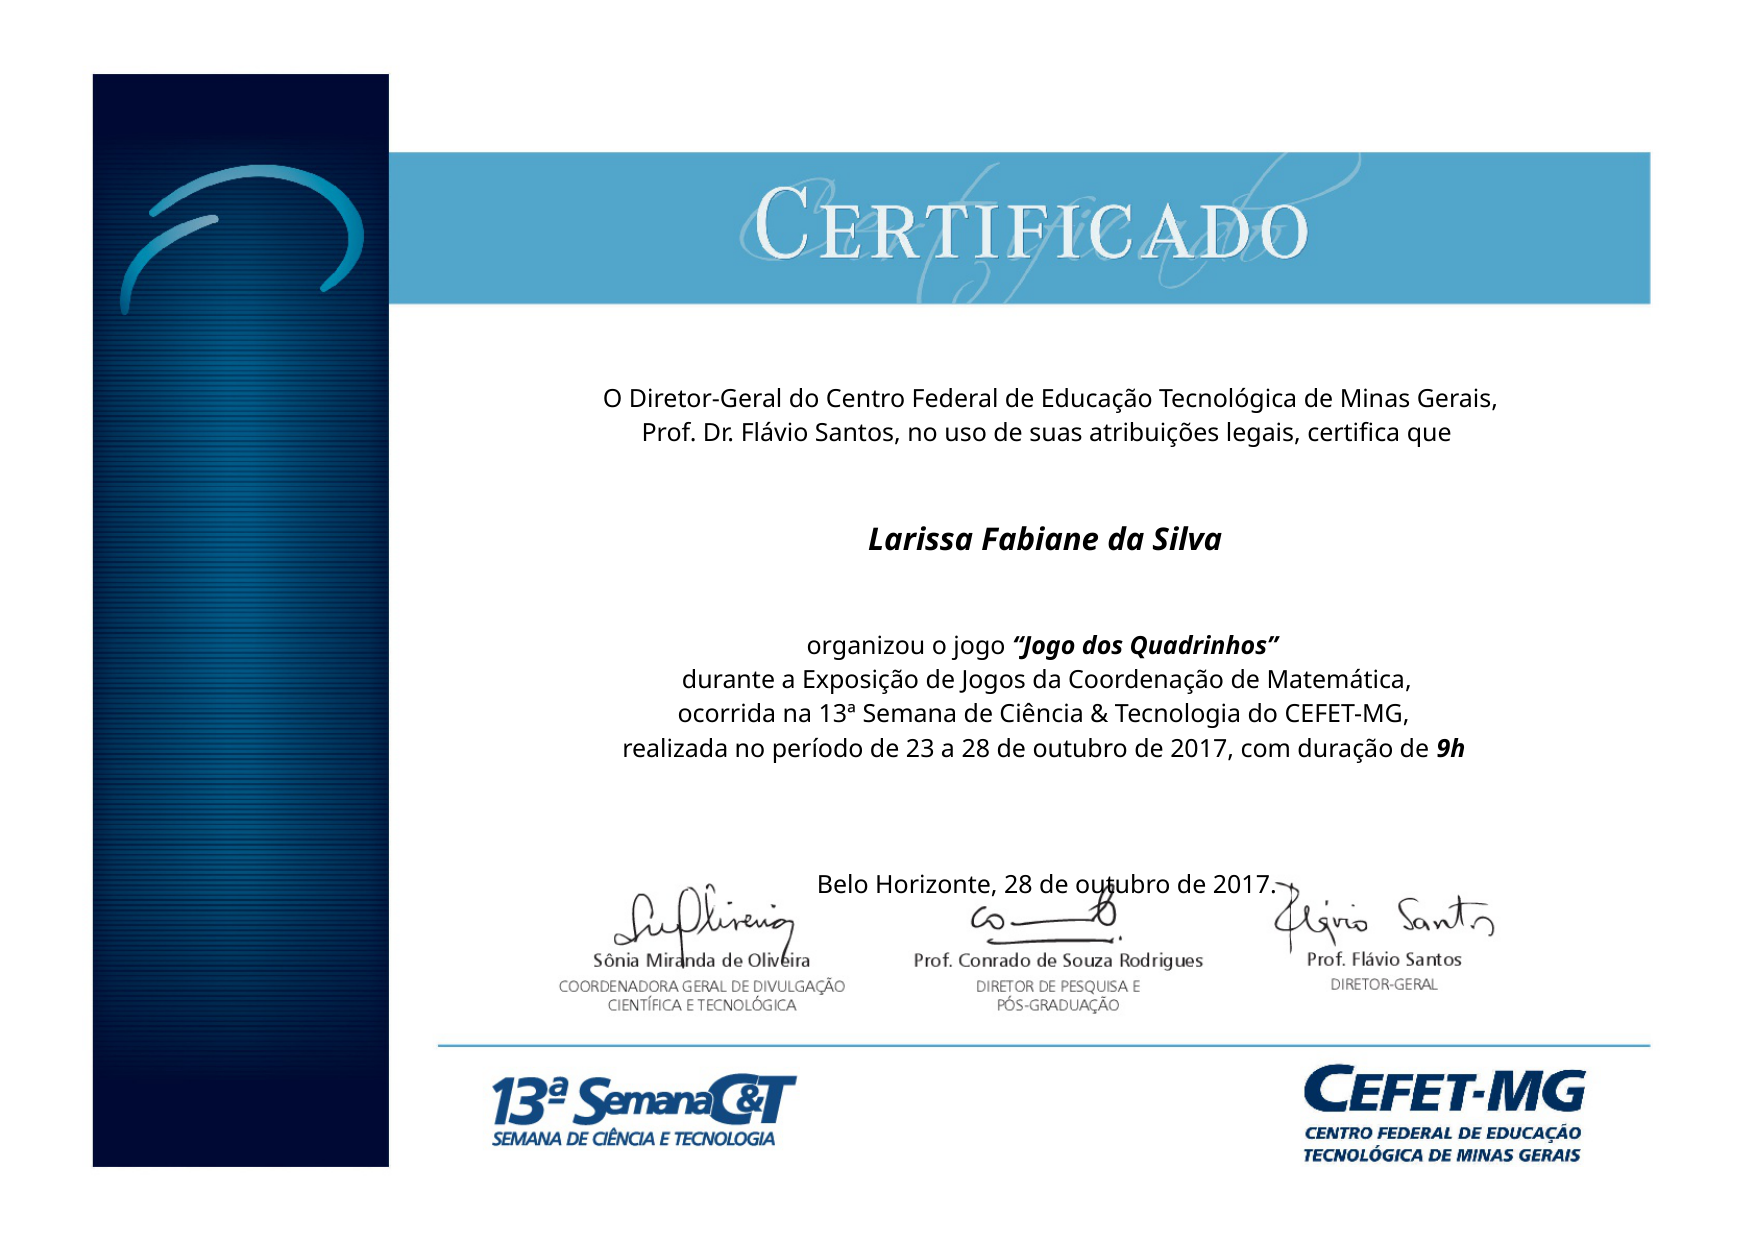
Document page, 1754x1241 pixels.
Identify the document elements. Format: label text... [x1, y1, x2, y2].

picture [476, 764, 1277, 866]
text organizou o jogo “Jogo dos Quadrinhos” [340, 628, 1754, 662]
text Prof. Dr. Flávio Santos, no uso de suas atribuições legais, certifica que [340, 415, 1754, 449]
picture [476, 219, 1277, 381]
text O Diretor-Geral do Centro Federal de Educação Tecnológica de Minas Gerais, [0, 381, 1754, 415]
picture [476, 560, 1277, 628]
picture [476, 449, 1277, 517]
text realizada no período de 23 a 28 de outubro de 2017, com duração de 9h [340, 730, 1754, 764]
picture [476, 901, 1277, 1020]
text Belo Horizonte, 28 de outubro de 2017. [340, 866, 1754, 901]
text Larissa Fabiane da Silva [340, 517, 1754, 560]
text ocorrida na 13ª Semana de Ciência & Tecnologia do CEFET-MG, [340, 696, 1754, 730]
text durante a Exposição de Jogos da Coordenação de Matemática, [340, 662, 1754, 696]
